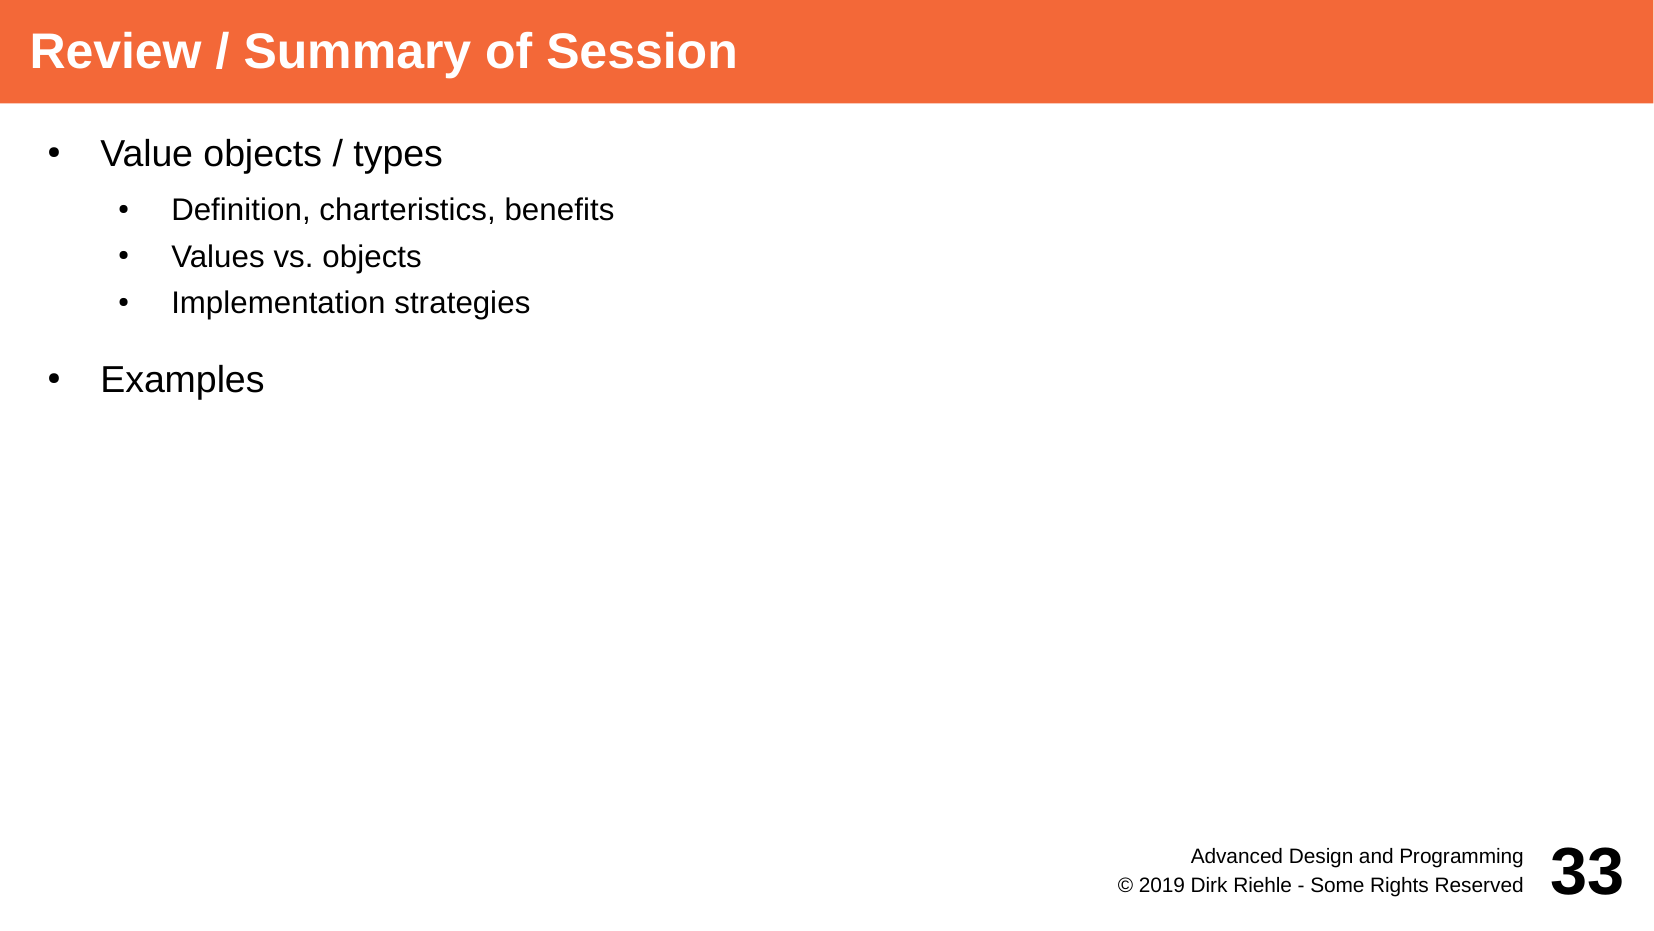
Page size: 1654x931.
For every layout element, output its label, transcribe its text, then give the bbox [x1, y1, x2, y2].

list Value objects / types Definition, charteristics, benefits Values vs. objects Implementation strategies Examples [29, 132, 1625, 813]
title Review / Summary of Session [0, 0, 1654, 104]
